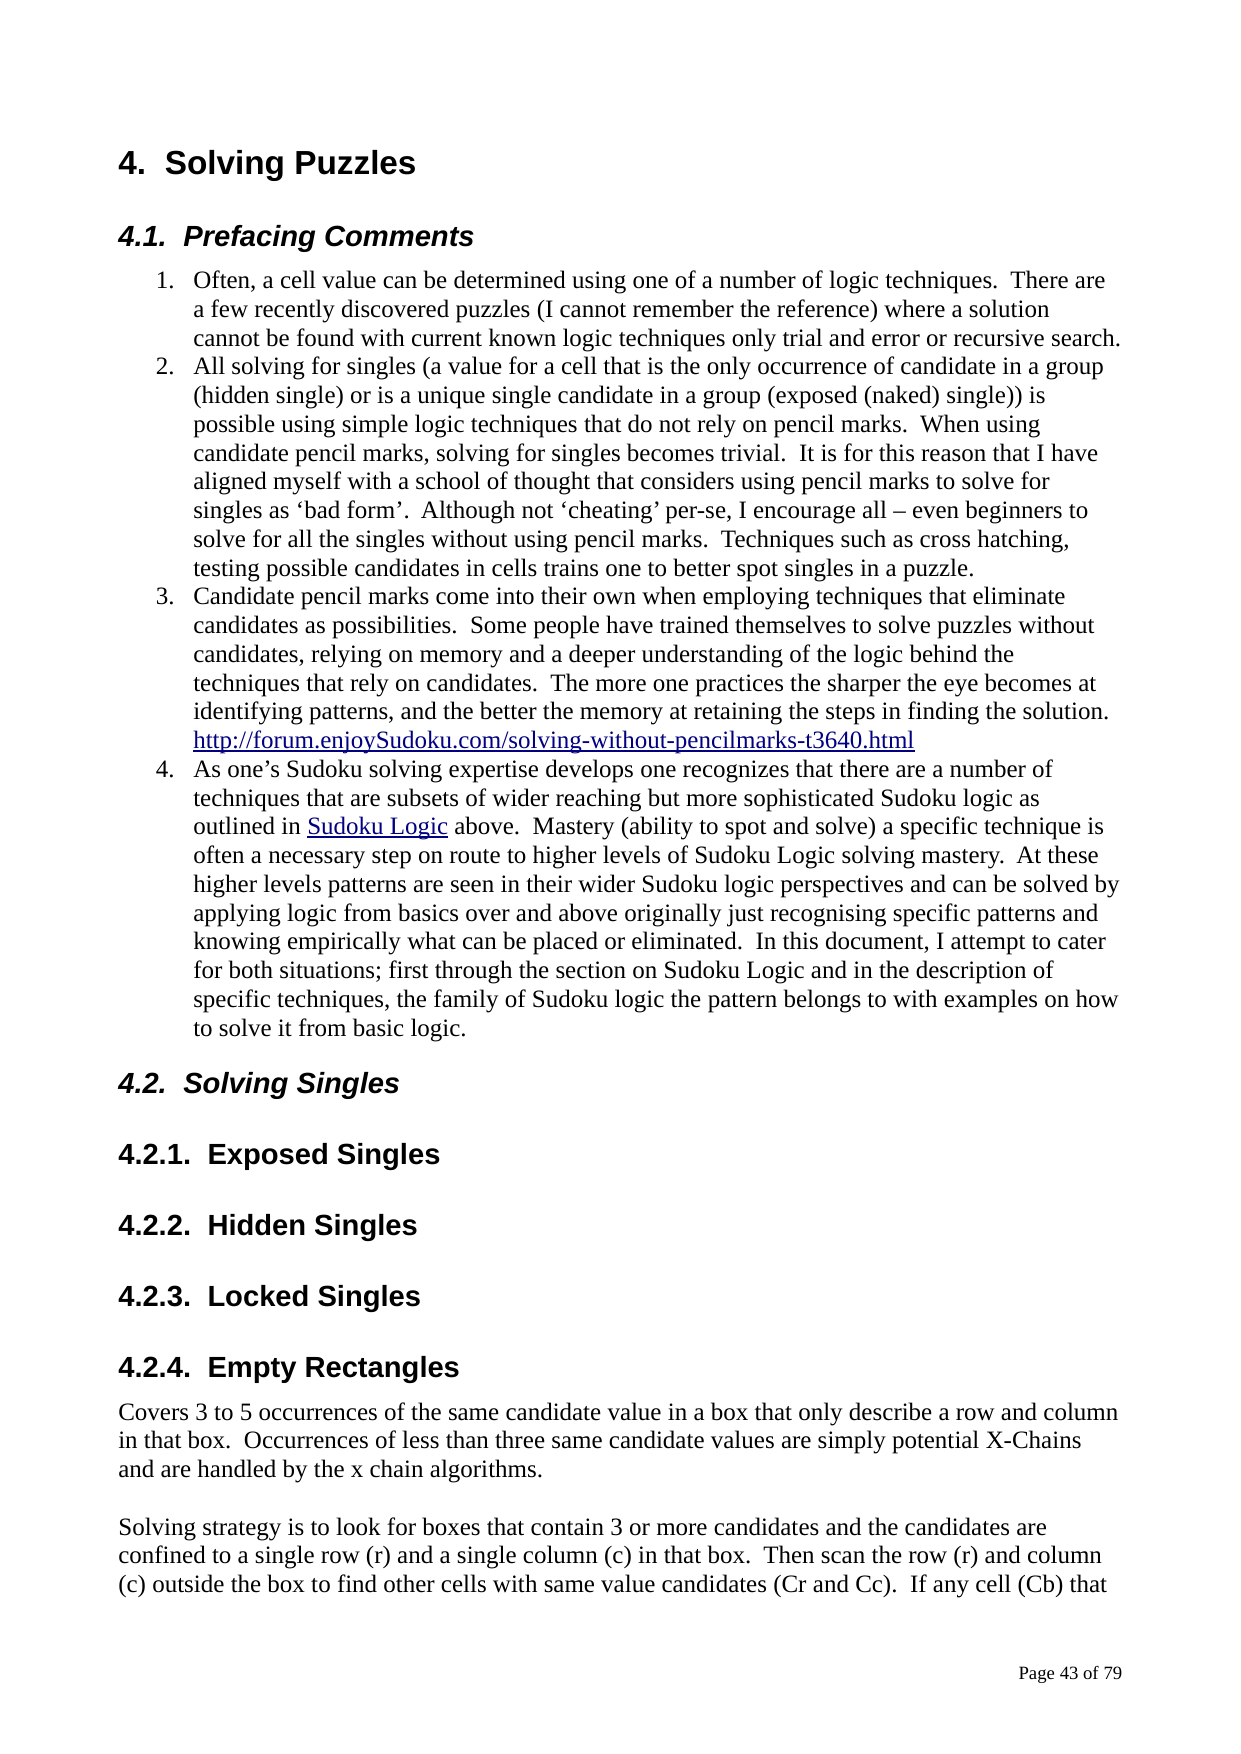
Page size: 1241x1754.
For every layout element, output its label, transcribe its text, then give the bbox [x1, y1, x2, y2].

subtitle Solving Singles [118, 1066, 1122, 1100]
list As one’s Sudoku solving expertise develops one recognizes that there are a number of techniques that are subsets of wider reaching but more sophisticated Sudoku logic as outlined in Sudoku Logic above. Mastery (ability to spot and solve) a specific technique is often a necessary step on route to higher levels of Sudoku Logic solving mastery. At these higher levels patterns are seen in their wider Sudoku logic perspectives and can be solved by applying logic from basics over and above originally just recognising specific patterns and knowing empirically what can be placed or eliminated. In this document, I attempt to cater for both situations; first through the section on Sudoku Logic and in the description of specific techniques, the family of Sudoku logic the pattern belongs to with examples on how to solve it from basic logic. [156, 754, 1122, 1041]
list Candidate pencil marks come into their own when employing techniques that eliminate candidates as possibilities. Some people have trained themselves to solve puzzles without candidates, relying on memory and a deeper understanding of the logic behind the techniques that rely on candidates. The more one practices the sharper the eye becomes at identifying patterns, and the better the memory at retaining the steps in finding the solution. http://forum.enjoySudoku.com/solving-without-pencilmarks-t3640.html [156, 581, 1122, 754]
subtitle Empty Rectangles [118, 1351, 1122, 1384]
subtitle Exposed Singles [118, 1137, 1122, 1171]
text Covers 3 to 5 occurrences of the same candidate value in a box that only describe a row and column in that box. Occurrences of less than three same candidate values are simply potential X-Chains and are handled by the x chain algorithms. [118, 1397, 1122, 1483]
subtitle Hidden Singles [118, 1208, 1122, 1242]
list All solving for singles (a value for a cell that is the only occurrence of candidate in a group (hidden single) or is a unique single candidate in a group (exposed (naked) single)) is possible using simple logic techniques that do not rely on pencil marks. When using candidate pencil marks, solving for singles becomes trivial. It is for this reason that I have aligned myself with a school of thought that considers using pencil marks to solve for singles as ‘bad form’. Although not ‘cheating’ per-se, I encourage all – even beginners to solve for all the singles without using pencil marks. Techniques such as cross hatching, testing possible candidates in cells trains one to better spot singles in a puzzle. [156, 351, 1122, 581]
subtitle Locked Singles [118, 1279, 1122, 1313]
text Solving strategy is to look for boxes that contain 3 or more candidates and the candidates are confined to a single row (r) and a single column (c) in that box. Then scan the row (r) and column (c) outside the box to find other cells with same value candidates (Cr and Cc). If any cell (Cb) that [118, 1512, 1122, 1598]
subtitle Solving Puzzles [118, 143, 1122, 182]
list Often, a cell value can be determined using one of a number of logic techniques. There are a few recently discovered puzzles (I cannot remember the reference) where a solution cannot be found with current known logic techniques only trial and error or recursive search. [156, 265, 1122, 351]
subtitle Prefacing Comments [118, 219, 1122, 253]
